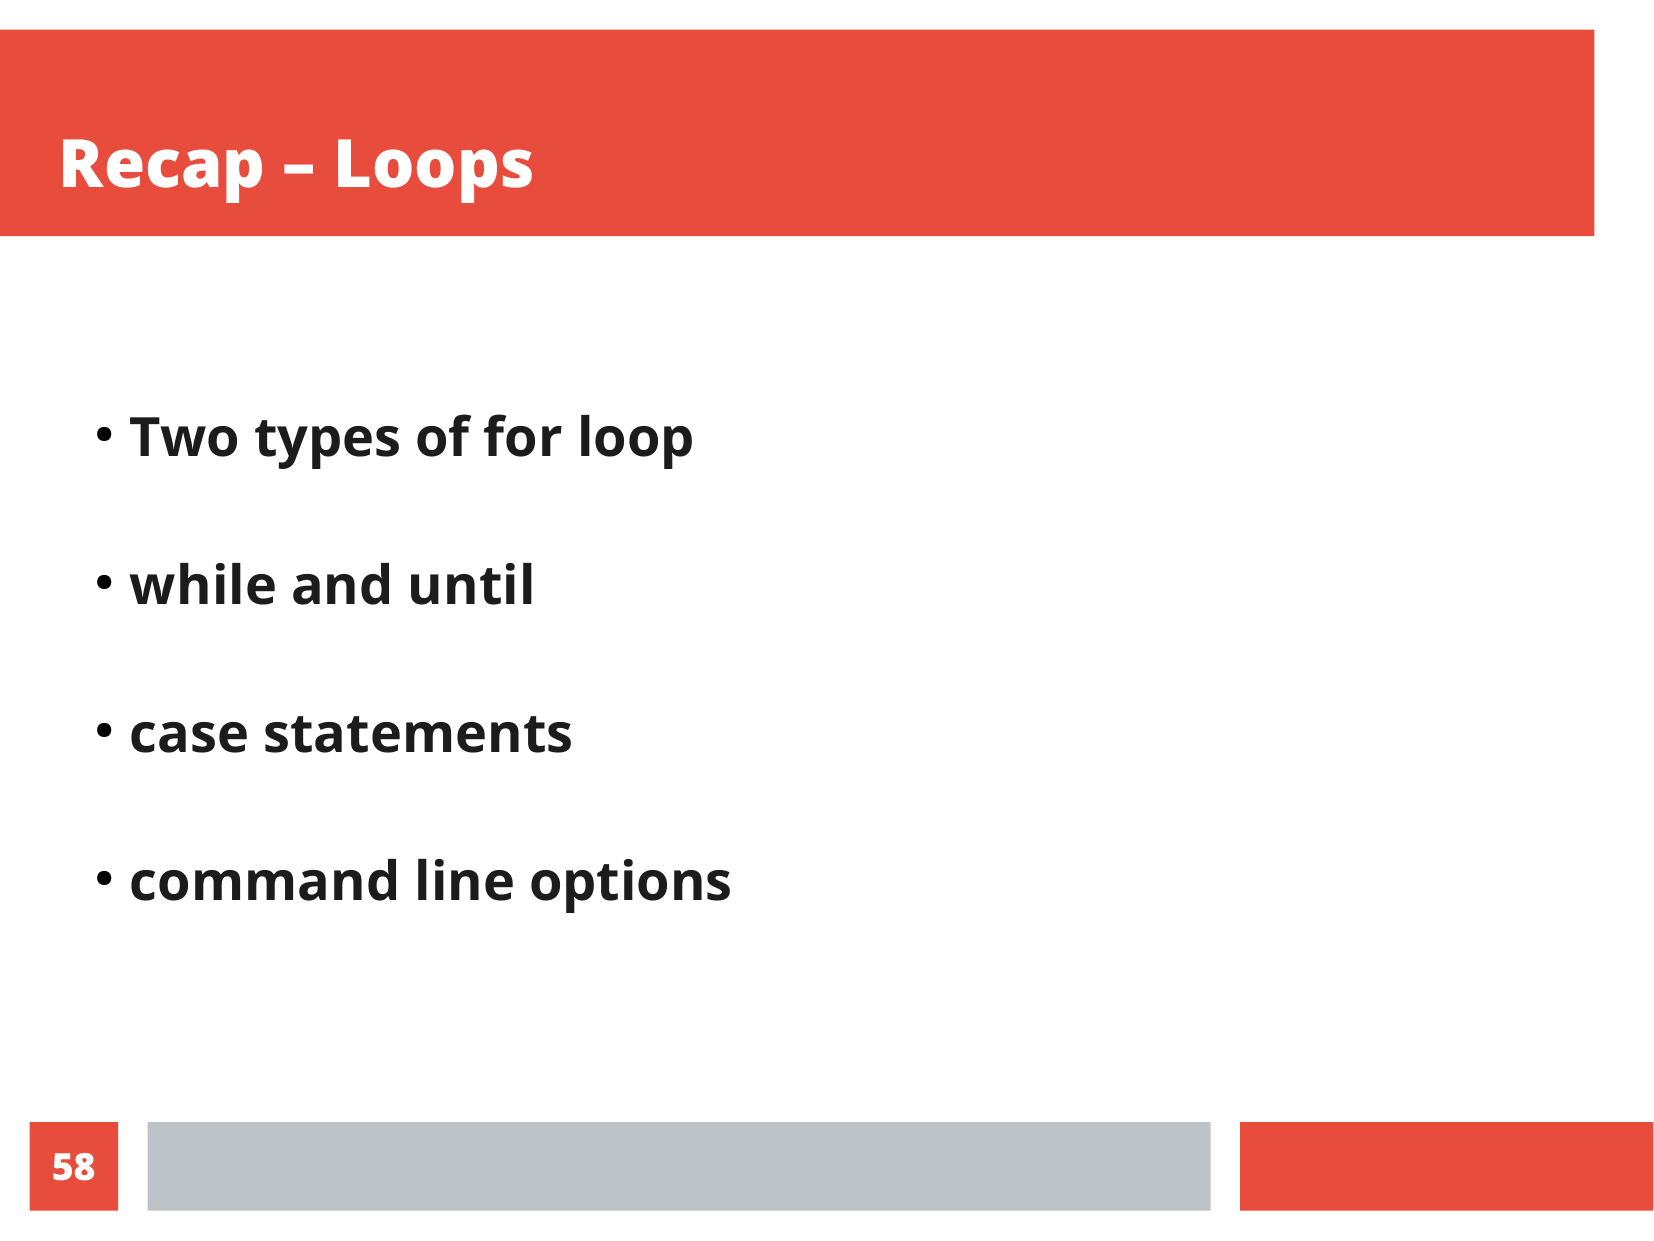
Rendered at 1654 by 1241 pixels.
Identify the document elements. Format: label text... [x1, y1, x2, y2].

title Recap – Loops [59, 59, 1595, 207]
subtitle Two types of for loop while and until case statements command line options [59, 324, 1565, 1093]
